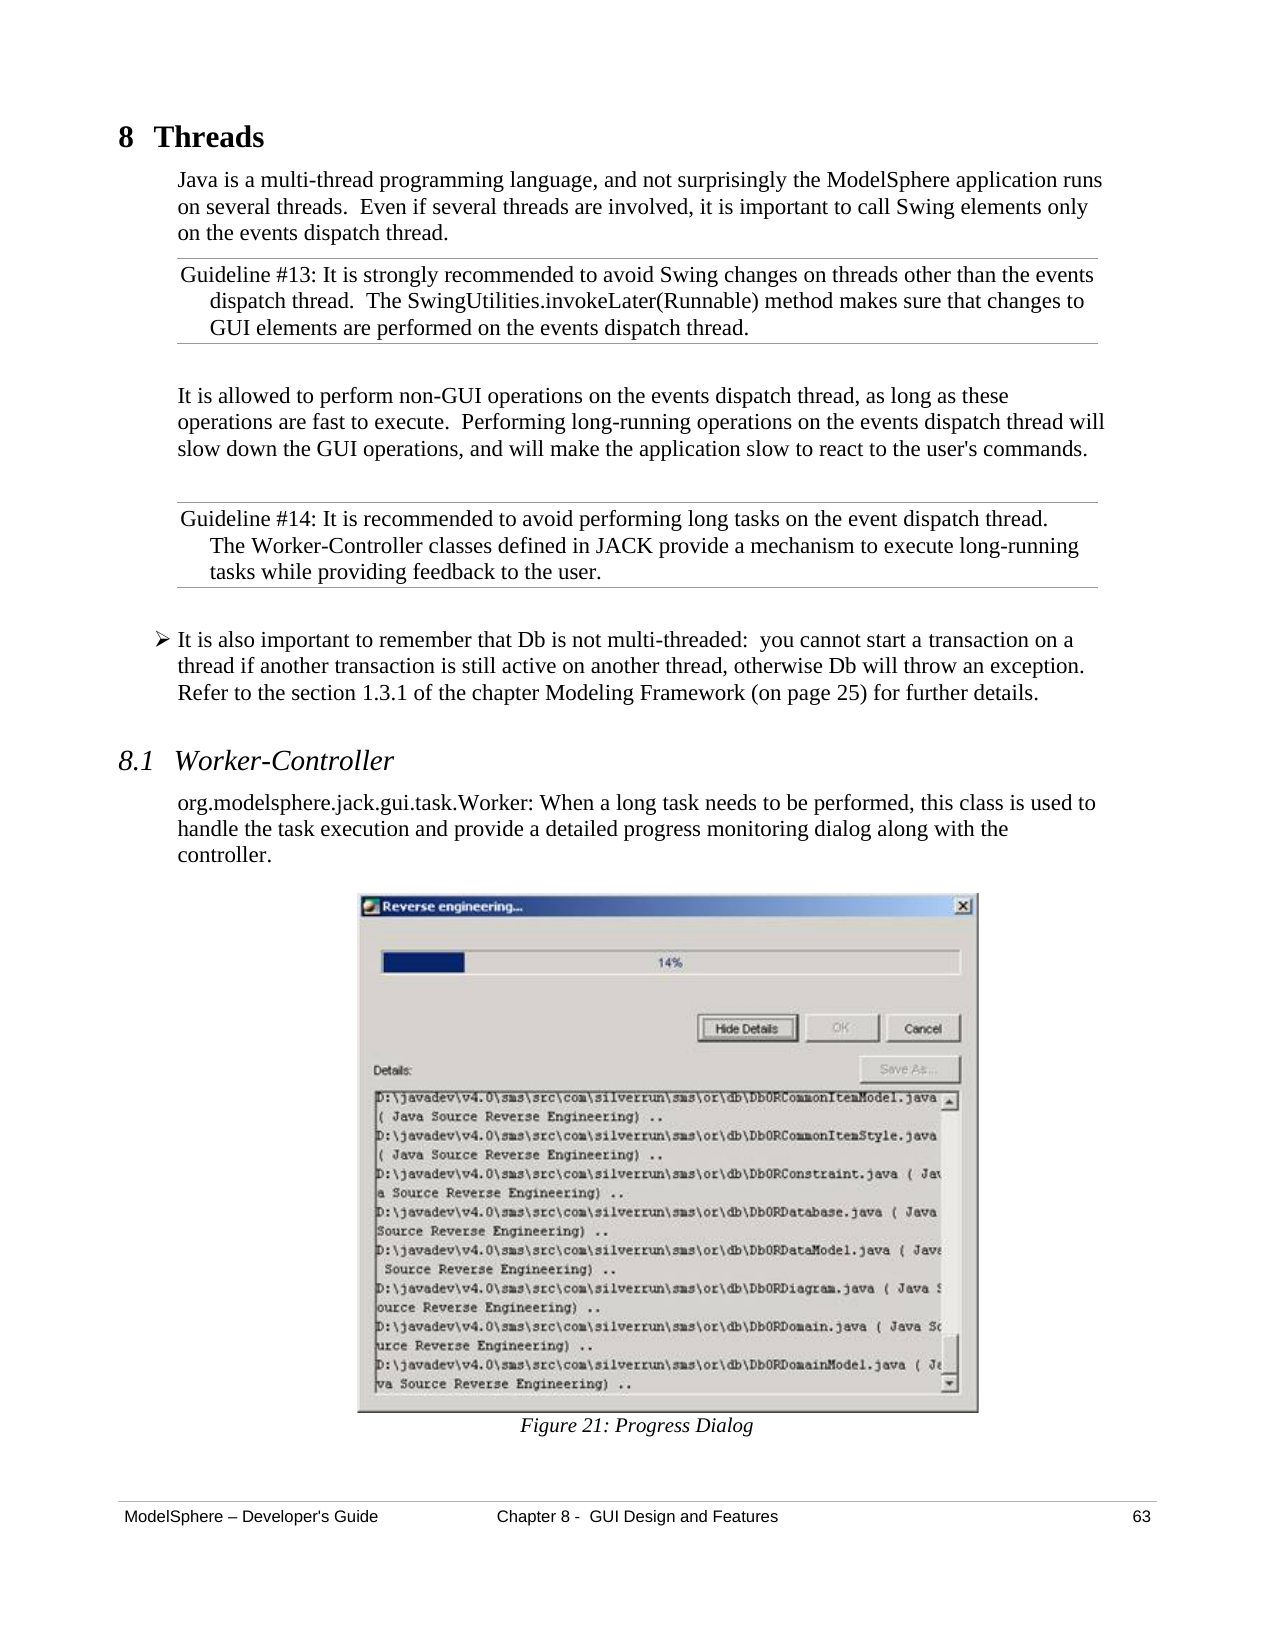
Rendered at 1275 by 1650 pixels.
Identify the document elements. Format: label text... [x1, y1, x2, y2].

picture [357, 893, 979, 1413]
text Figure 21: Progress Dialog [296, 1413, 979, 1437]
list It is recommended to avoid performing long tasks on the event dispatch thread. The Worker-Controller classes defined in JACK provide a mechanism to execute long-running tasks while providing feedback to the user. [177, 503, 1098, 587]
text org.modelsphere.jack.gui.task.Worker: When a long task needs to be performed, this class is used to handle the task execution and provide a detailed progress monitoring dialog along with the controller. [177, 789, 1109, 868]
list It is strongly recommended to avoid Swing changes on threads other than the events dispatch thread. The SwingUtilities.invokeLater(Runnable) method makes sure that changes to GUI elements are performed on the events dispatch thread. [177, 259, 1098, 343]
subtitle Threads [118, 118, 1157, 154]
subtitle Worker-Controller [118, 743, 1157, 776]
list It is also important to remember that Db is not multi-threaded: you cannot start a transaction on a thread if another transaction is still active on another thread, otherwise Db will throw an exception. Refer to the section 1.3.1 of the chapter Modeling Framework (on page 25) for further details. [153, 626, 1109, 705]
text It is allowed to perform non-GUI operations on the events dispatch thread, as long as these operations are fast to execute. Performing long-running operations on the events dispatch thread will slow down the GUI operations, and will make the application slow to react to the user's commands. [177, 382, 1109, 461]
text Java is a multi-thread programming language, and not surprisingly the ModelSphere application runs on several threads. Even if several threads are involved, it is important to call Swing elements only on the events dispatch thread. [177, 166, 1109, 246]
